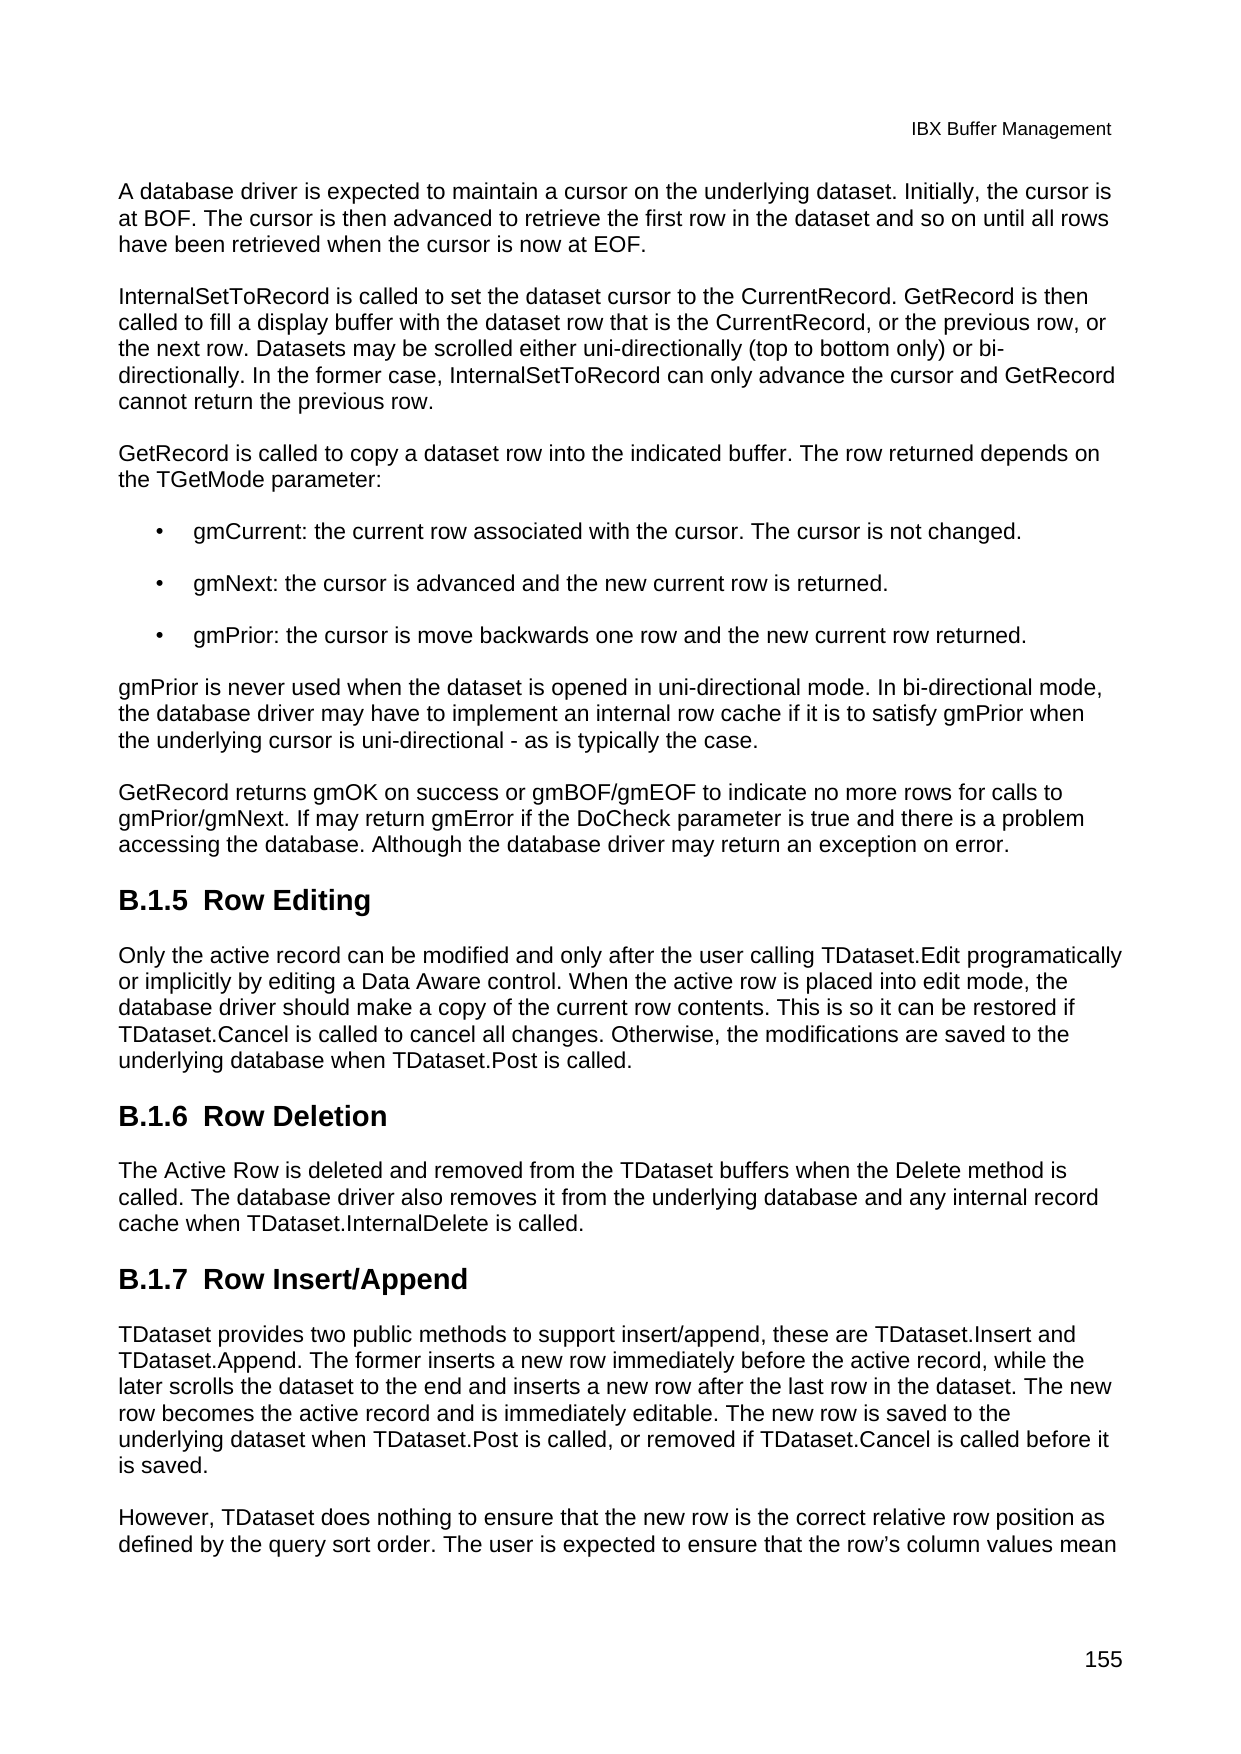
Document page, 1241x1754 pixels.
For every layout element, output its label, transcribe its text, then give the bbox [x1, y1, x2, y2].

text GetRecord returns gmOK on success or gmBOF/gmEOF to indicate no more rows for calls to gmPrior/gmNext. If may return gmError if the DoCheck parameter is true and there is a problem accessing the database. Although the database driver may return an exception on error. [118, 778, 1122, 857]
subtitle Row Insert/Append [118, 1262, 1122, 1296]
text The Active Row is deleted and removed from the TDataset buffers when the Delete method is called. The database driver also removes it from the underlying database and any internal record cache when TDataset.InternalDelete is called. [118, 1157, 1122, 1236]
text However, TDataset does nothing to ensure that the new row is the correct relative row position as defined by the query sort order. The user is expected to ensure that the row’s column values mean [118, 1504, 1122, 1557]
text TDataset provides two public methods to support insert/append, these are TDataset.Insert and TDataset.Append. The former inserts a new row immediately before the active record, while the later scrolls the dataset to the end and inserts a new row after the last row in the dataset. The new row becomes the active record and is immediately editable. The new row is saved to the underlying dataset when TDataset.Post is called, or removed if TDataset.Cancel is called before it is saved. [118, 1321, 1122, 1479]
text Only the active record can be modified and only after the user calling TDataset.Edit programatically or implicitly by editing a Data Aware control. When the active row is placed into edit mode, the database driver should make a copy of the current row contents. This is so it can be restored if TDataset.Cancel is called to cancel all changes. Otherwise, the modifications are saved to the underlying database when TDataset.Post is called. [118, 942, 1122, 1073]
text A database driver is expected to maintain a cursor on the underlying dataset. Initially, the cursor is at BOF. The cursor is then advanced to retrieve the first row in the dataset and so on until all rows have been retrieved when the cursor is now at EOF. [118, 178, 1122, 257]
text InternalSetToRecord is called to set the dataset cursor to the CurrentRecord. GetRecord is then called to fill a display buffer with the dataset row that is the CurrentRecord, or the previous row, or the next row. Datasets may be scrolled either uni-directionally (top to bottom only) or bi-directionally. In the former case, InternalSetToRecord can only advance the cursor and GetRecord cannot return the previous row. [118, 283, 1122, 414]
list gmNext: the cursor is advanced and the new current row is returned. [156, 570, 1122, 596]
text gmPrior is never used when the dataset is opened in uni-directional mode. In bi-directional mode, the database driver may have to implement an internal row cache if it is to satisfy gmPrior when the underlying cursor is uni-directional - as is typically the case. [118, 674, 1122, 753]
list gmPrior: the cursor is move backwards one row and the new current row returned. [156, 622, 1122, 648]
list gmCurrent: the current row associated with the cursor. The cursor is not changed. [156, 518, 1122, 544]
subtitle Row Deletion [118, 1099, 1122, 1132]
text GetRecord is called to copy a dataset row into the indicated buffer. The row returned depends on the TGetMode parameter: [118, 440, 1122, 493]
subtitle Row Editing [118, 883, 1122, 917]
